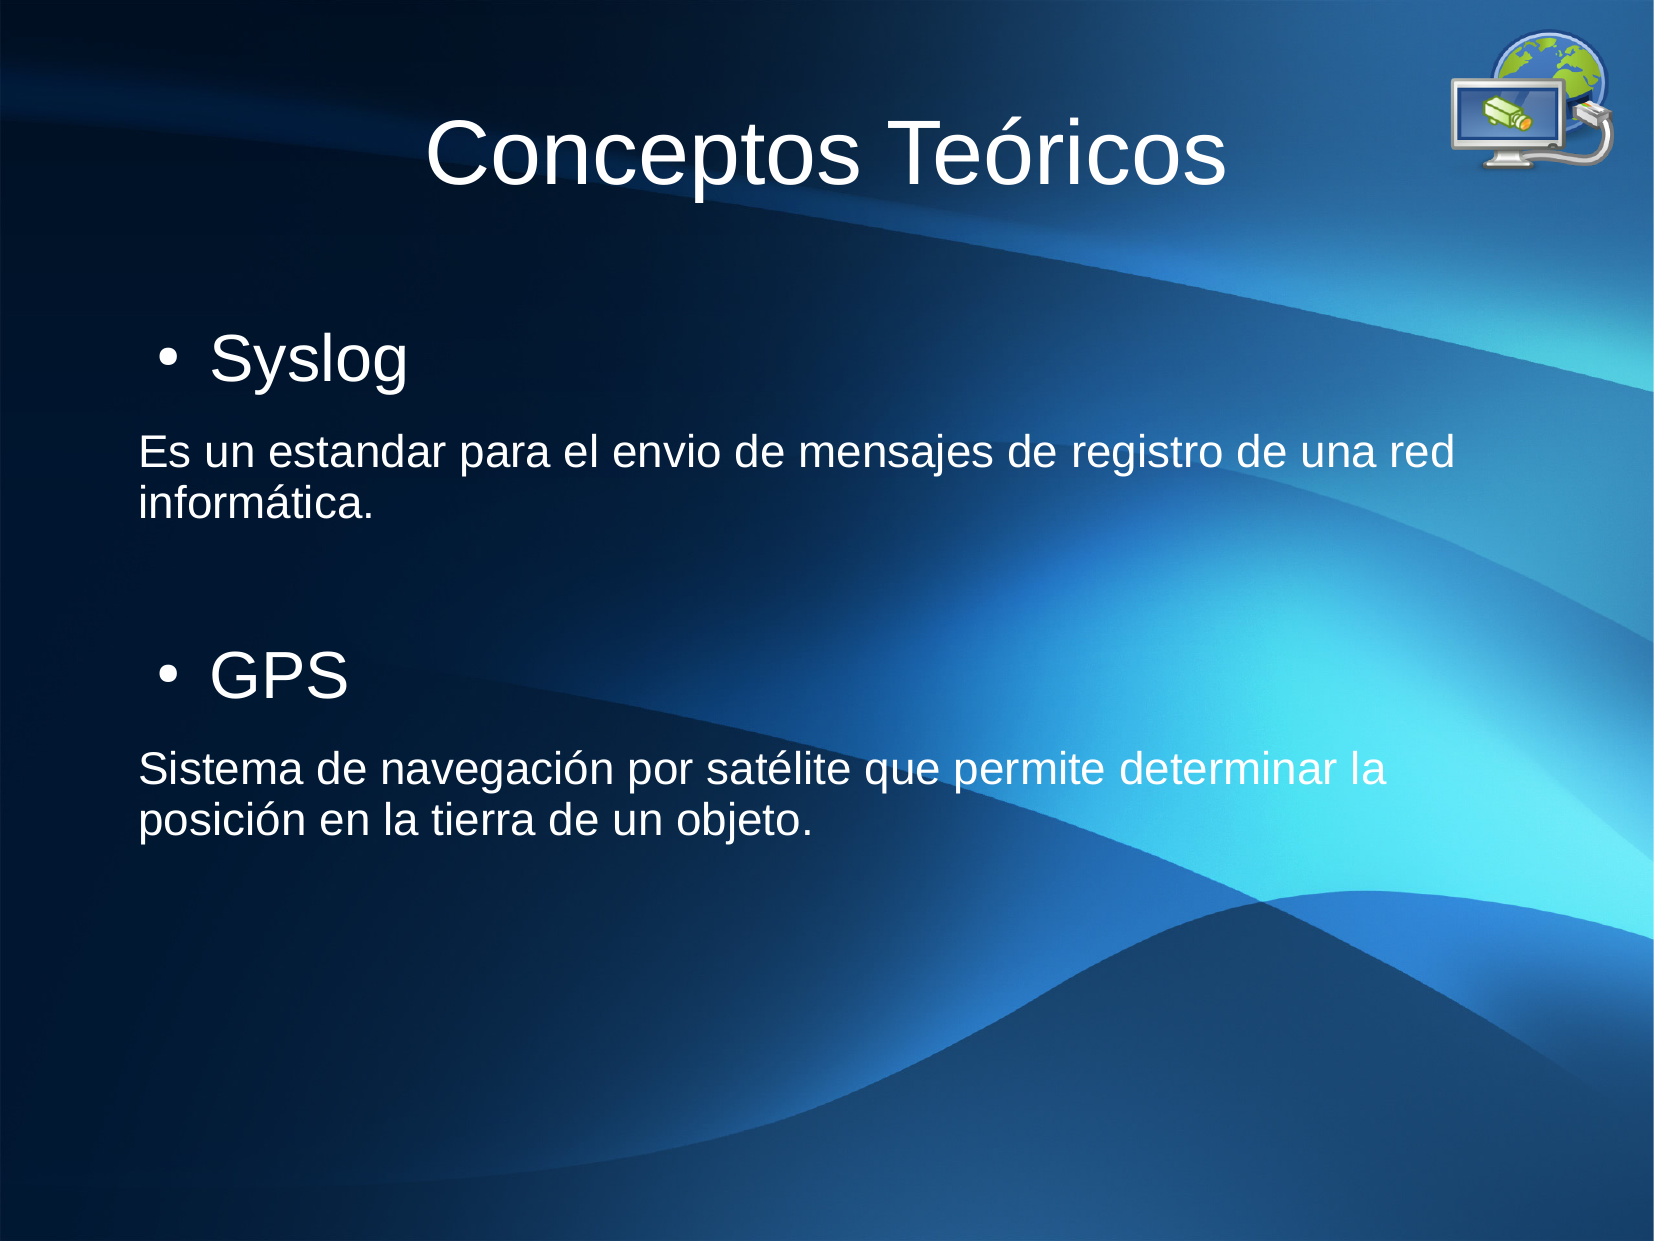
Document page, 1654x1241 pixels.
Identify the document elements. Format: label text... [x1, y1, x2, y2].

picture [0, 0, 1654, 1241]
title Conceptos Teóricos [82, 49, 1571, 257]
list Syslog Es un estandar para el envio de mensajes de registro de una red informática. GPS Sistema de navegación por satélite que permite determinar la posición en la tierra de un objeto. [138, 321, 1503, 1095]
